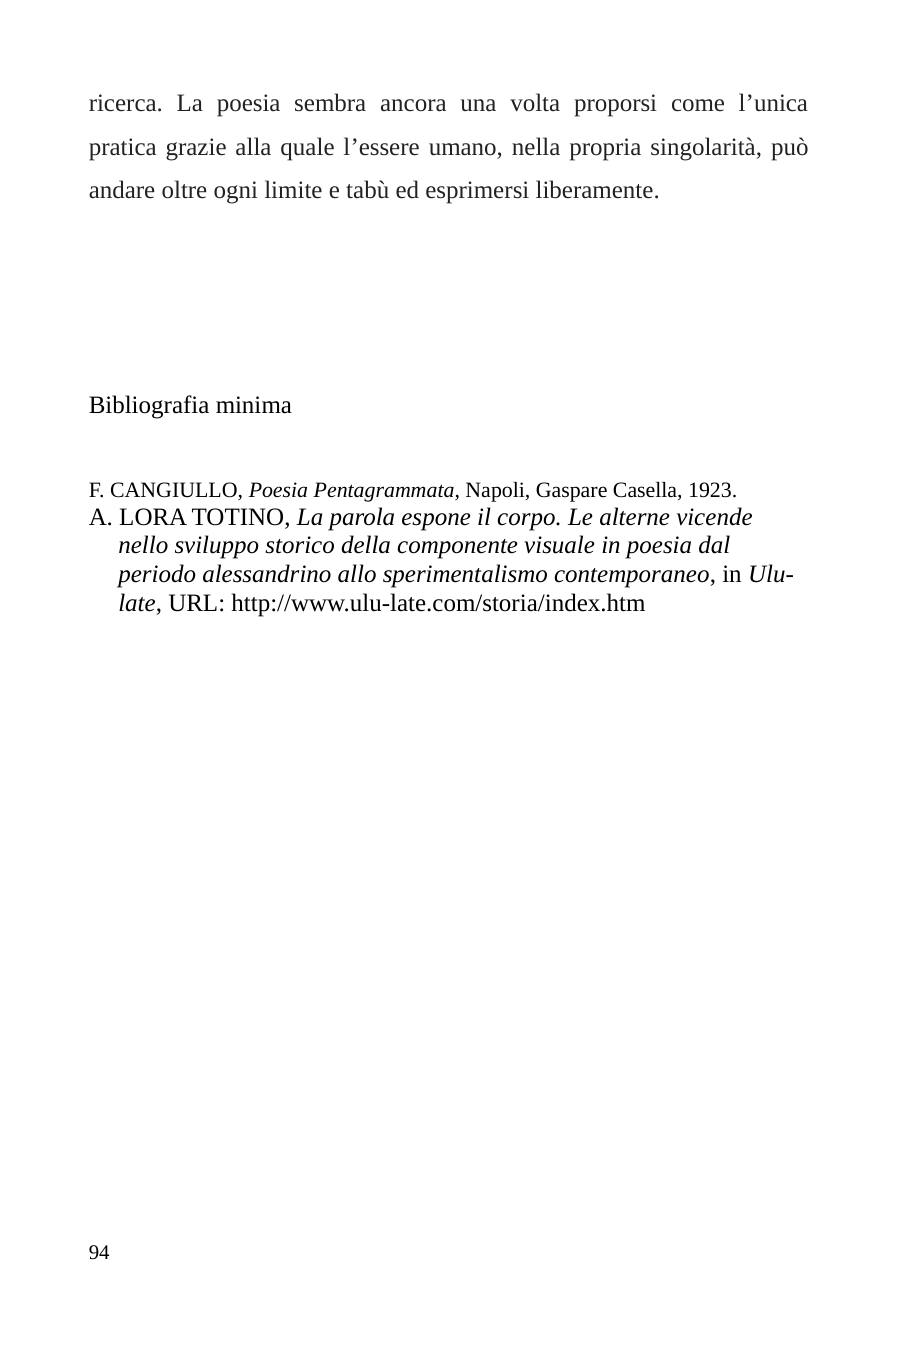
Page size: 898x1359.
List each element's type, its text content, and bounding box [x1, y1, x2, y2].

text A. LORA TOTINO, La parola espone il corpo. Le alterne vicende nello sviluppo storico della componente visuale in poesia dal periodo alessandrino allo sperimentalismo contemporaneo, in Ulu-late, URL: http://www.ulu-late.com/storia/index.htm [88, 502, 809, 617]
text ricerca. La poesia sembra ancora una volta proporsi come l’unica pratica grazie alla quale l’essere umano, nella propria singolarità, può andare oltre ogni limite e tabù ed esprimersi liberamente. [88, 88, 809, 203]
text Bibliografia minima [88, 390, 809, 419]
text F. CANGIULLO, Poesia Pentagrammata, Napoli, Gaspare Casella, 1923. [88, 477, 809, 502]
